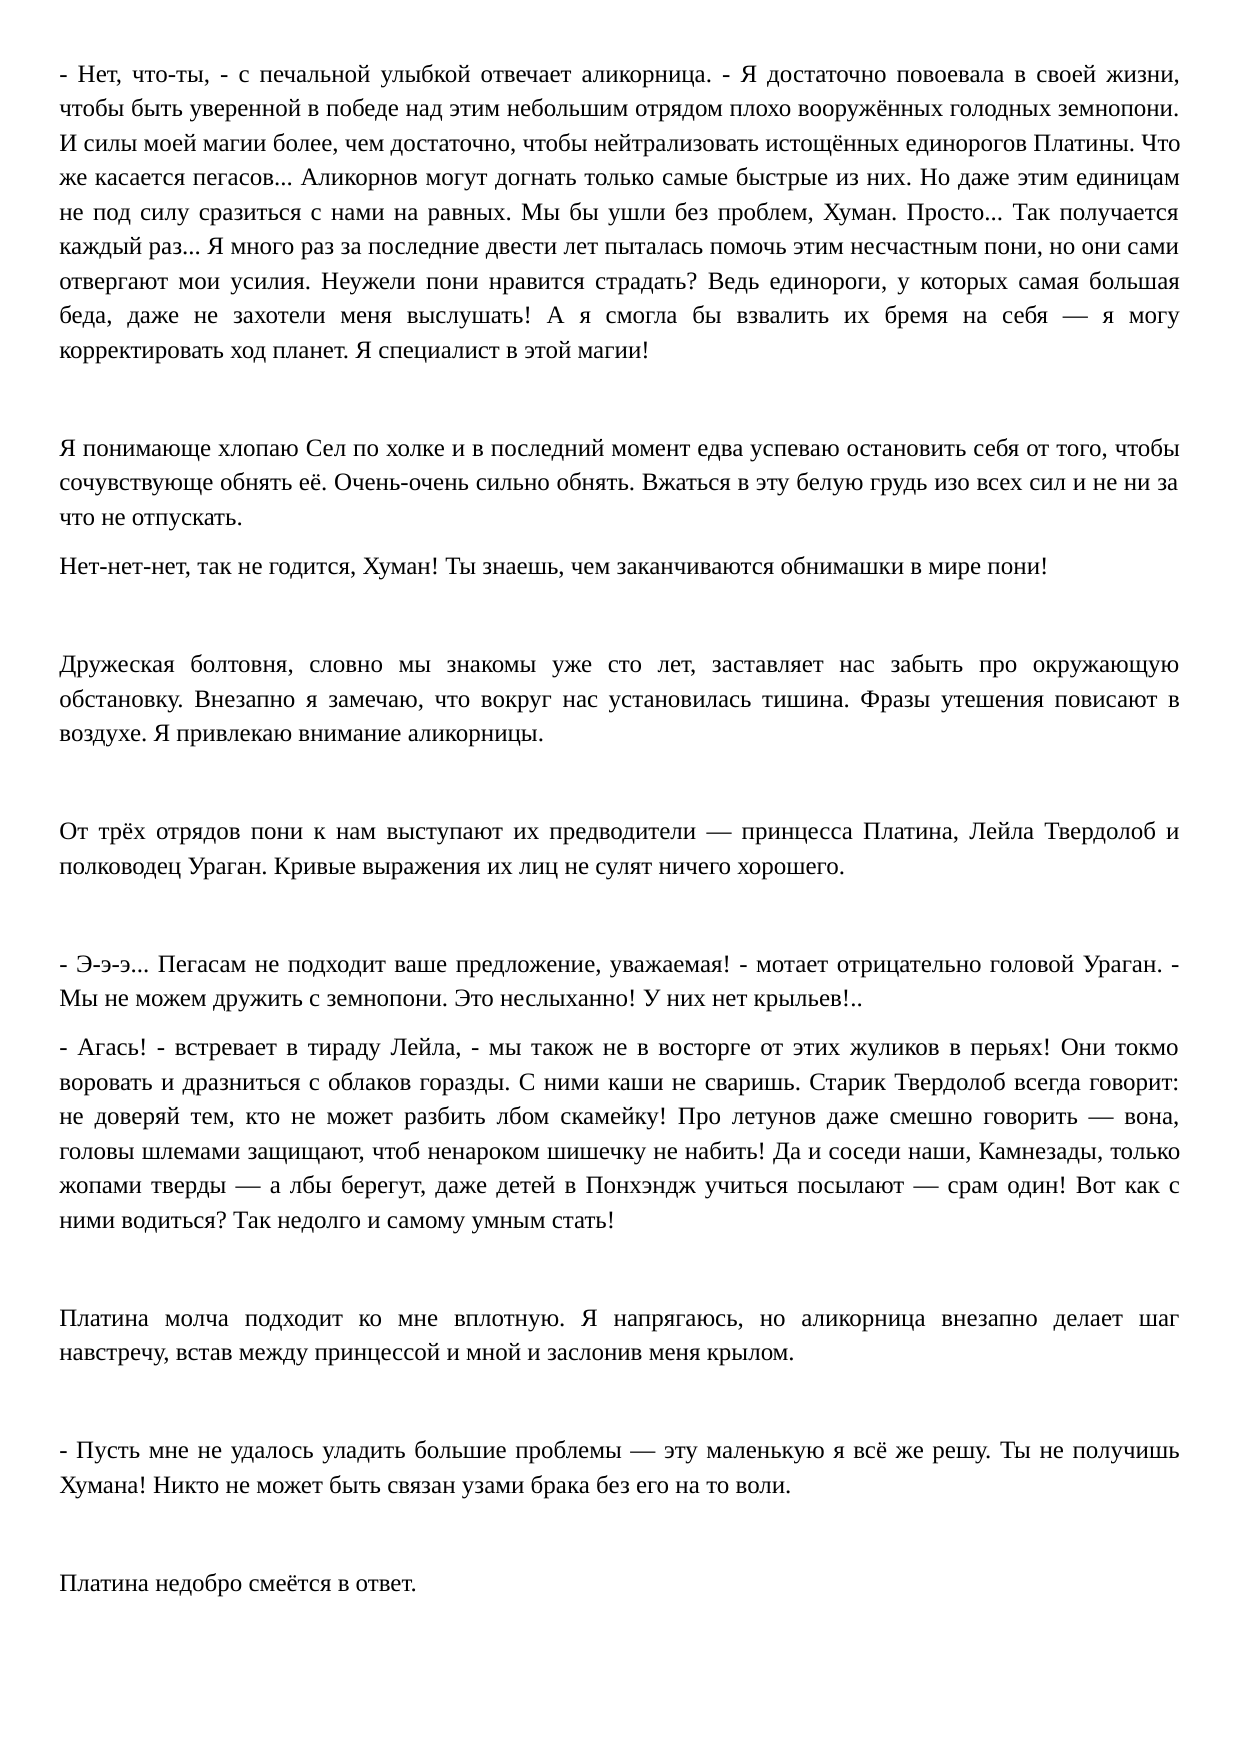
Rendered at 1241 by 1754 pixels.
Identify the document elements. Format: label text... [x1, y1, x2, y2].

text Платина молча подходит ко мне вплотную. Я напрягаюсь, но аликорница внезапно делает шаг навстречу, встав между принцессой и мной и заслонив меня крылом. [59, 1303, 1181, 1366]
text - Э-э-э... Пегасам не подходит ваше предложение, уважаемая! - мотает отрицательно головой Ураган. - Мы не можем дружить с земнопони. Это неслыханно! У них нет крыльев!.. [59, 949, 1181, 1012]
text - Агась! - встревает в тираду Лейла, - мы також не в восторге от этих жуликов в перьях! Они токмо воровать и дразниться с облаков горазды. С ними каши не сваришь. Старик Твердолоб всегда говорит: не доверяй тем, кто не может разбить лбом скамейку! Про летунов даже смешно говорить — вона, головы шлемами защищают, чтоб ненароком шишечку не набить! Да и соседи наши, Камнезады, только жопами тверды — а лбы берегут, даже детей в Понхэндж учиться посылают — срам один! Вот как с ними водиться? Так недолго и самому умным стать! [59, 1032, 1181, 1233]
text Я понимающе хлопаю Сел по холке и в последний момент едва успеваю остановить себя от того, чтобы сочувствующе обнять её. Очень-очень сильно обнять. Вжаться в эту белую грудь изо всех сил и не ни за что не отпускать. [59, 433, 1181, 531]
text Дружеская болтовня, словно мы знакомы уже сто лет, заставляет нас забыть про окружающую обстановку. Внезапно я замечаю, что вокруг нас установилась тишина. Фразы утешения повисают в воздухе. Я привлекаю внимание аликорницы. [59, 649, 1181, 747]
text Нет-нет-нет, так не годится, Хуман! Ты знаешь, чем заканчиваются обнимашки в мире пони! [59, 551, 1181, 580]
text - Нет, что-ты, - с печальной улыбкой отвечает аликорница. - Я достаточно повоевала в своей жизни, чтобы быть уверенной в победе над этим небольшим отрядом плохо вооружённых голодных земнопони. И силы моей магии более, чем достаточно, чтобы нейтрализовать истощённых единорогов Платины. Что же касается пегасов... Аликорнов могут догнать только самые быстрые из них. Но даже этим единицам не под силу сразиться с нами на равных. Мы бы ушли без проблем, Хуман. Просто... Так получается каждый раз... Я много раз за последние двести лет пыталась помочь этим несчастным пони, но они сами отвергают мои усилия. Неужели пони нравится страдать? Ведь единороги, у которых самая большая беда, даже не захотели меня выслушать! А я смогла бы взвалить их бремя на себя — я могу корректировать ход планет. Я специалист в этой магии! [59, 59, 1181, 364]
text - Пусть мне не удалось уладить большие проблемы — эту маленькую я всё же решу. Ты не получишь Хумана! Никто не может быть связан узами брака без его на то воли. [59, 1436, 1181, 1499]
text От трёх отрядов пони к нам выступают их предводители — принцесса Платина, Лейла Твердолоб и полководец Ураган. Кривые выражения их лиц не сулят ничего хорошего. [59, 816, 1181, 879]
text Платина недобро смеётся в ответ. [59, 1568, 1181, 1597]
